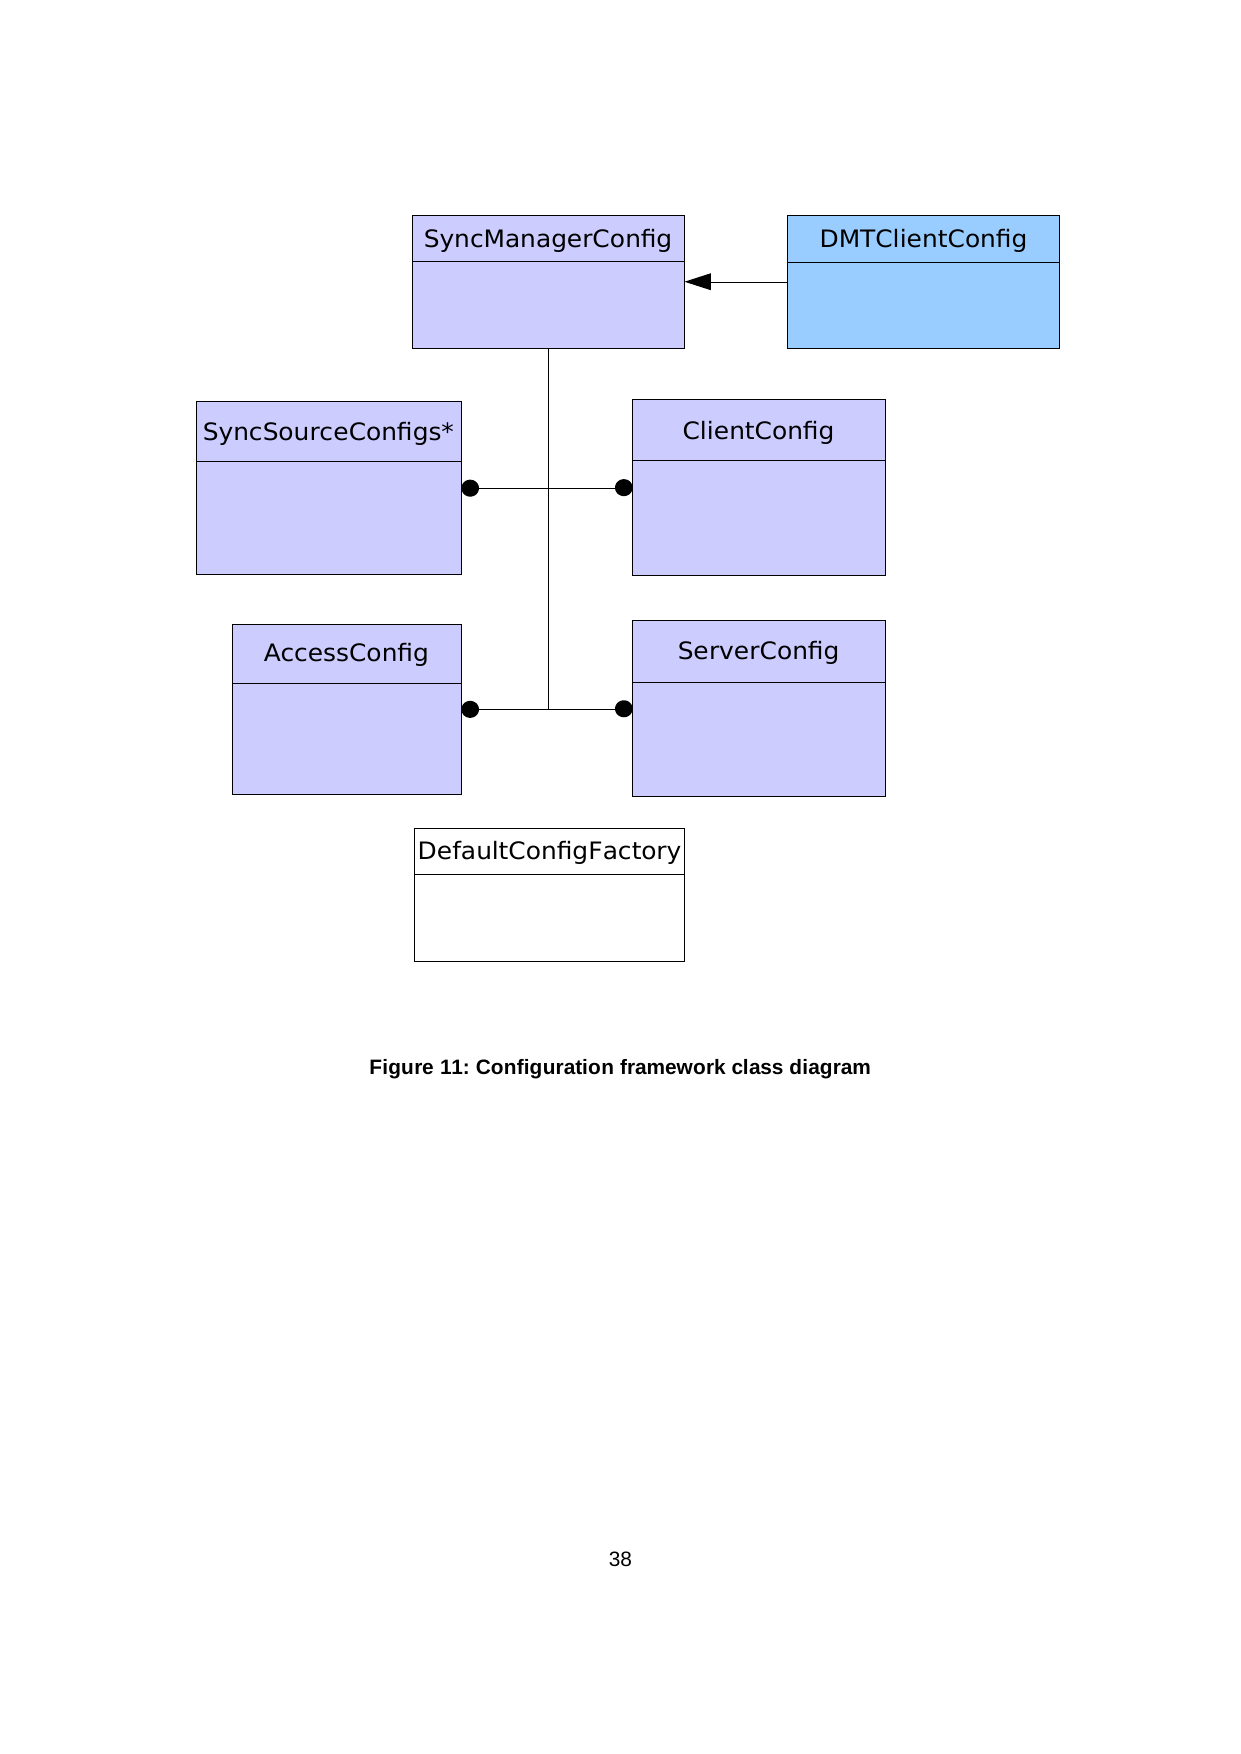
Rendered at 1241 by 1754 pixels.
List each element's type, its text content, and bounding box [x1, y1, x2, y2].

text Figure 11: Configuration framework class diagram [179, 202, 1061, 1079]
text [179, 1079, 1061, 1516]
text [179, 177, 1061, 202]
